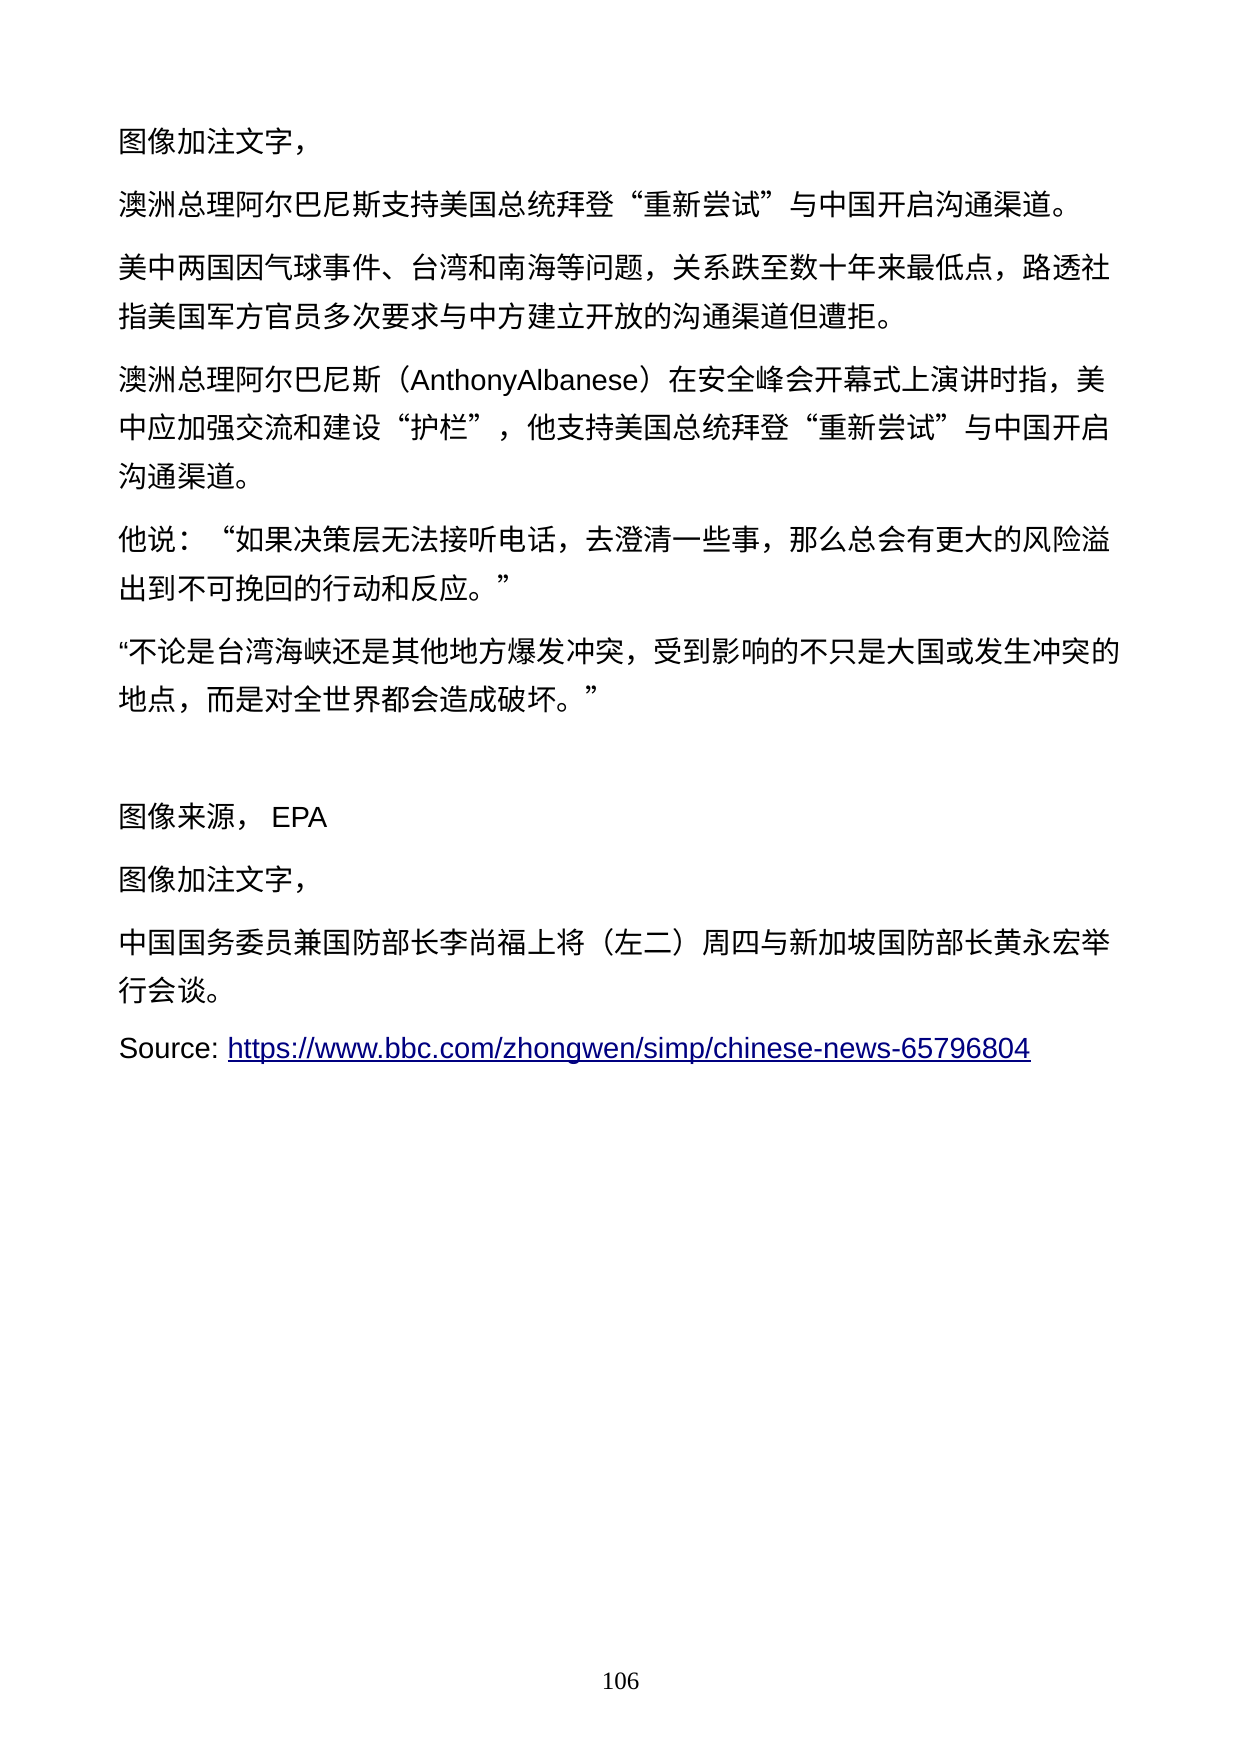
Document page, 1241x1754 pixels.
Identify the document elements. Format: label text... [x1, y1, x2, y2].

text “不论是台湾海峡还是其他地方爆发冲突，受到影响的不只是大国或发生冲突的地点，而是对全世界都会造成破坏。” [118, 628, 1122, 719]
text 他说：“如果决策层无法接听电话，去澄清一些事，那么总会有更大的风险溢出到不可挽回的行动和反应。” [118, 517, 1122, 607]
text 澳洲总理阿尔巴尼斯（AnthonyAlbanese）在安全峰会开幕式上演讲时指，美中应加强交流和建设“护栏”，他支持美国总统拜登“重新尝试”与中国开启沟通渠道。 [118, 356, 1122, 496]
text 中国国务委员兼国防部长李尚福上将（左二）周四与新加坡国防部长黄永宏举行会谈。 [118, 919, 1122, 1010]
text 澳洲总理阿尔巴尼斯支持美国总统拜登“重新尝试”与中国开启沟通渠道。 [118, 182, 1122, 224]
text 图像加注文字， [118, 118, 1122, 161]
text Source: https://www.bbc.com/zhongwen/simp/chinese-news-65796804 [118, 1031, 1122, 1064]
text 图像加注文字， [118, 856, 1122, 898]
text 美中两国因气球事件、台湾和南海等问题，关系跌至数十年来最低点，路透社指美国军方官员多次要求与中方建立开放的沟通渠道但遭拒。 [118, 245, 1122, 336]
text 图像来源， EPA [118, 793, 1122, 835]
